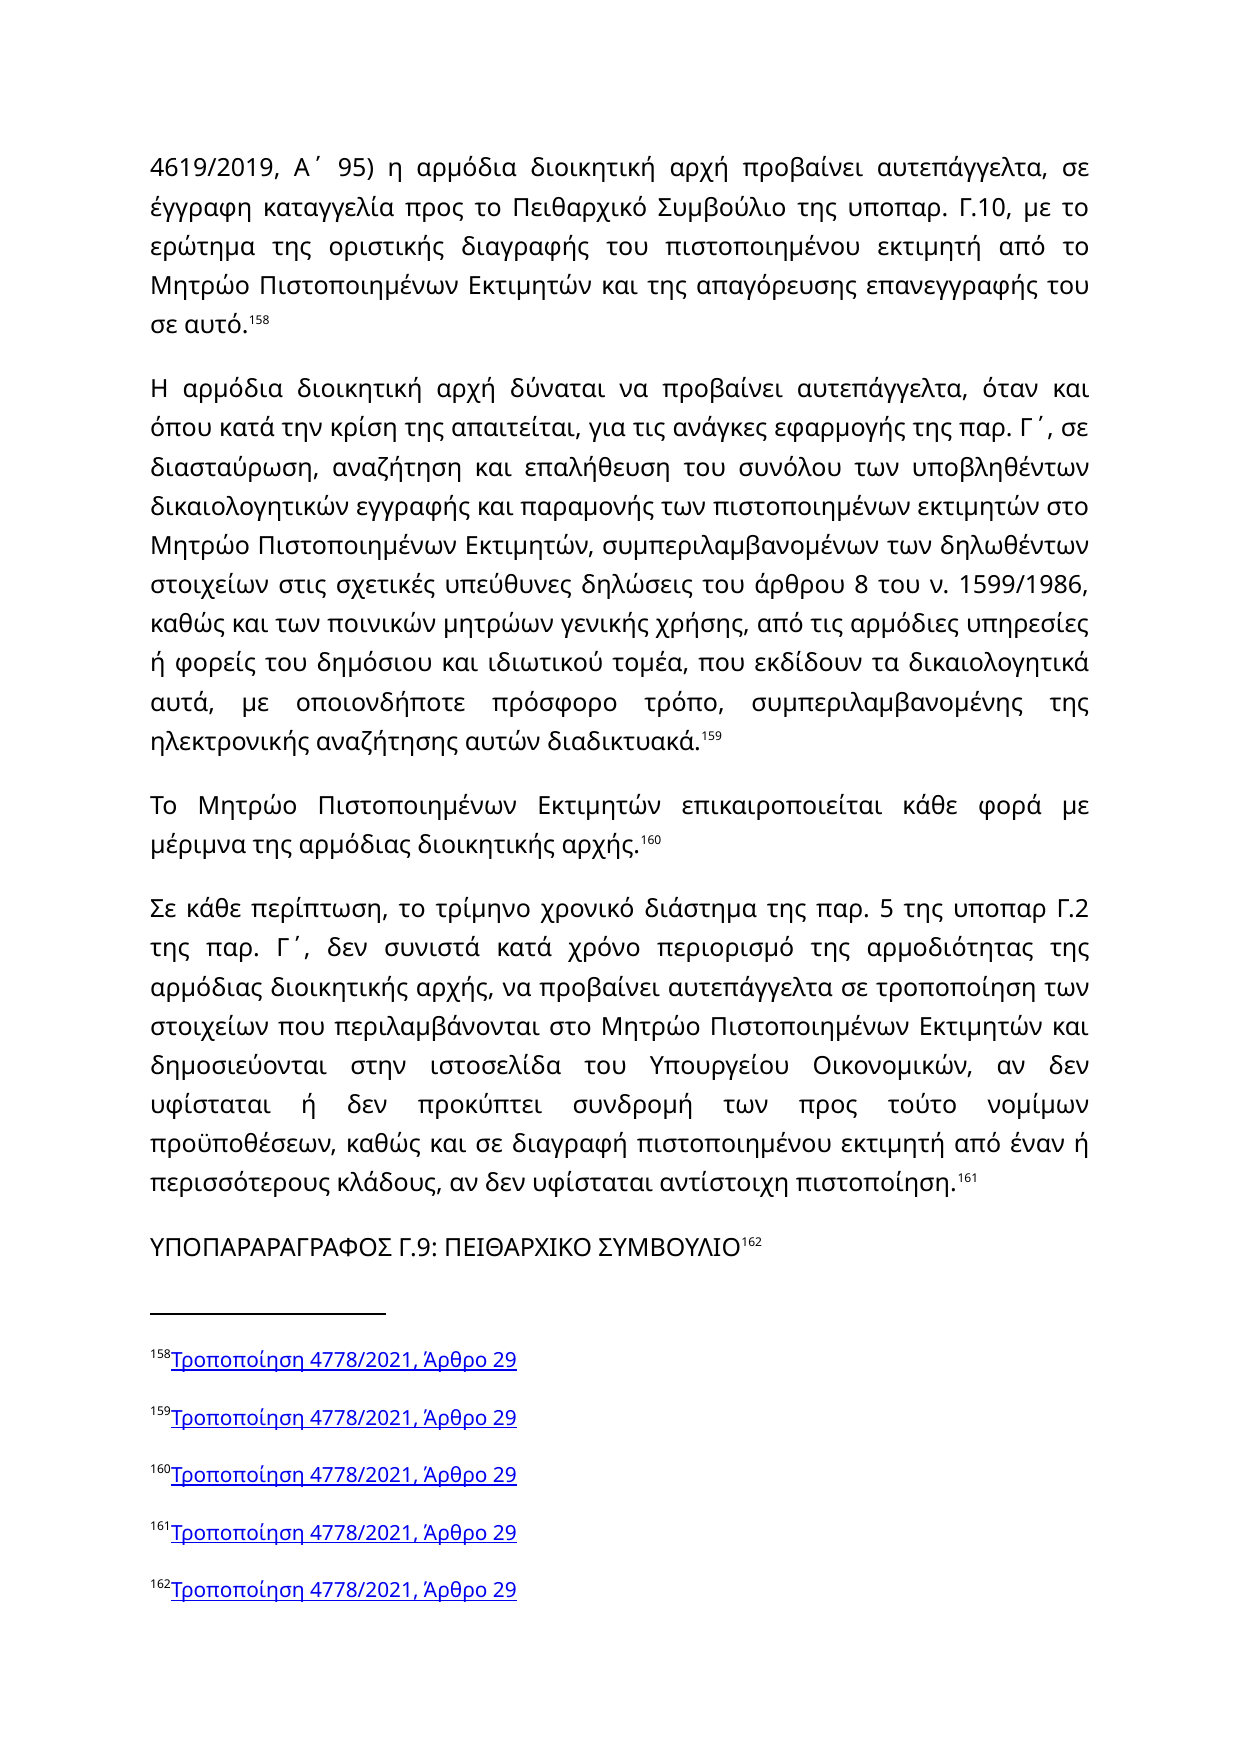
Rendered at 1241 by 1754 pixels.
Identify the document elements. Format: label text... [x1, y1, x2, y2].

text Τροποποίηση 4778/2021, Άρθρο 29 [150, 1460, 1090, 1489]
text Το Μητρώο Πιστοποιημένων Εκτιμητών επικαιροποιείται κάθε φορά με μέριμνα της αρμόδιας διοικητικής αρχής. [150, 787, 1090, 861]
text Τροποποίηση 4778/2021, Άρθρο 29 [150, 1403, 1090, 1431]
text Τροποποίηση 4778/2021, Άρθρο 29 [150, 1576, 1090, 1604]
text Τροποποίηση 4778/2021, Άρθρο 29 [150, 1345, 1090, 1373]
text 4619/2019, Α΄ 95) η αρμόδια διοικητική αρχή προβαίνει αυτεπάγγελτα, σε έγγραφη καταγγελία προς το Πειθαρχικό Συμβούλιο της υποπαρ. Γ.10, με το ερώτημα της οριστικής διαγραφής του πιστοποιημένου εκτιμητή από το Μητρώο Πιστοποιημένων Εκτιμητών και της απαγόρευσης επανεγγραφής του σε αυτό. [150, 150, 1090, 341]
text Σε κάθε περίπτωση, το τρίμηνο χρονικό διάστημα της παρ. 5 της υποπαρ Γ.2 της παρ. Γ΄, δεν συνιστά κατά χρόνο περιορισμό της αρμοδιότητας της αρμόδιας διοικητικής αρχής, να προβαίνει αυτεπάγγελτα σε τροποποίηση των στοιχείων που περιλαμβάνονται στο Μητρώο Πιστοποιημένων Εκτιμητών και δημοσιεύονται στην ιστοσελίδα του Υπουργείου Οικονομικών, αν δεν υφίσταται ή δεν προκύπτει συνδρομή των προς τούτο νομίμων προϋποθέσεων, καθώς και σε διαγραφή πιστοποιημένου εκτιμητή από έναν ή περισσότερους κλάδους, αν δεν υφίσταται αντίστοιχη πιστοποίηση. [150, 891, 1090, 1199]
text Η αρμόδια διοικητική αρχή δύναται να προβαίνει αυτεπάγγελτα, όταν και όπου κατά την κρίση της απαιτείται, για τις ανάγκες εφαρμογής της παρ. Γ΄, σε διασταύρωση, αναζήτηση και επαλήθευση του συνόλου των υποβληθέντων δικαιολογητικών εγγραφής και παραμονής των πιστοποιημένων εκτιμητών στο Μητρώο Πιστοποιημένων Εκτιμητών, συμπεριλαμβανομένων των δηλωθέντων στοιχείων στις σχετικές υπεύθυνες δηλώσεις του άρθρου 8 του ν. 1599/1986, καθώς και των ποινικών μητρώων γενικής χρήσης, από τις αρμόδιες υπηρεσίες ή φορείς του δημόσιου και ιδιωτικού τομέα, που εκδίδουν τα δικαιολογητικά αυτά, με οποιονδήποτε πρόσφορο τρόπο, συμπεριλαμβανομένης της ηλεκτρονικής αναζήτησης αυτών διαδικτυακά. [150, 371, 1090, 757]
text ΥΠΟΠΑΡΑΡΑΓΡΑΦΟΣ Γ.9: ΠΕΙΘΑΡΧΙΚΟ ΣΥΜΒΟΥΛΙΟ [150, 1229, 1090, 1263]
text Τροποποίηση 4778/2021, Άρθρο 29 [150, 1518, 1090, 1546]
